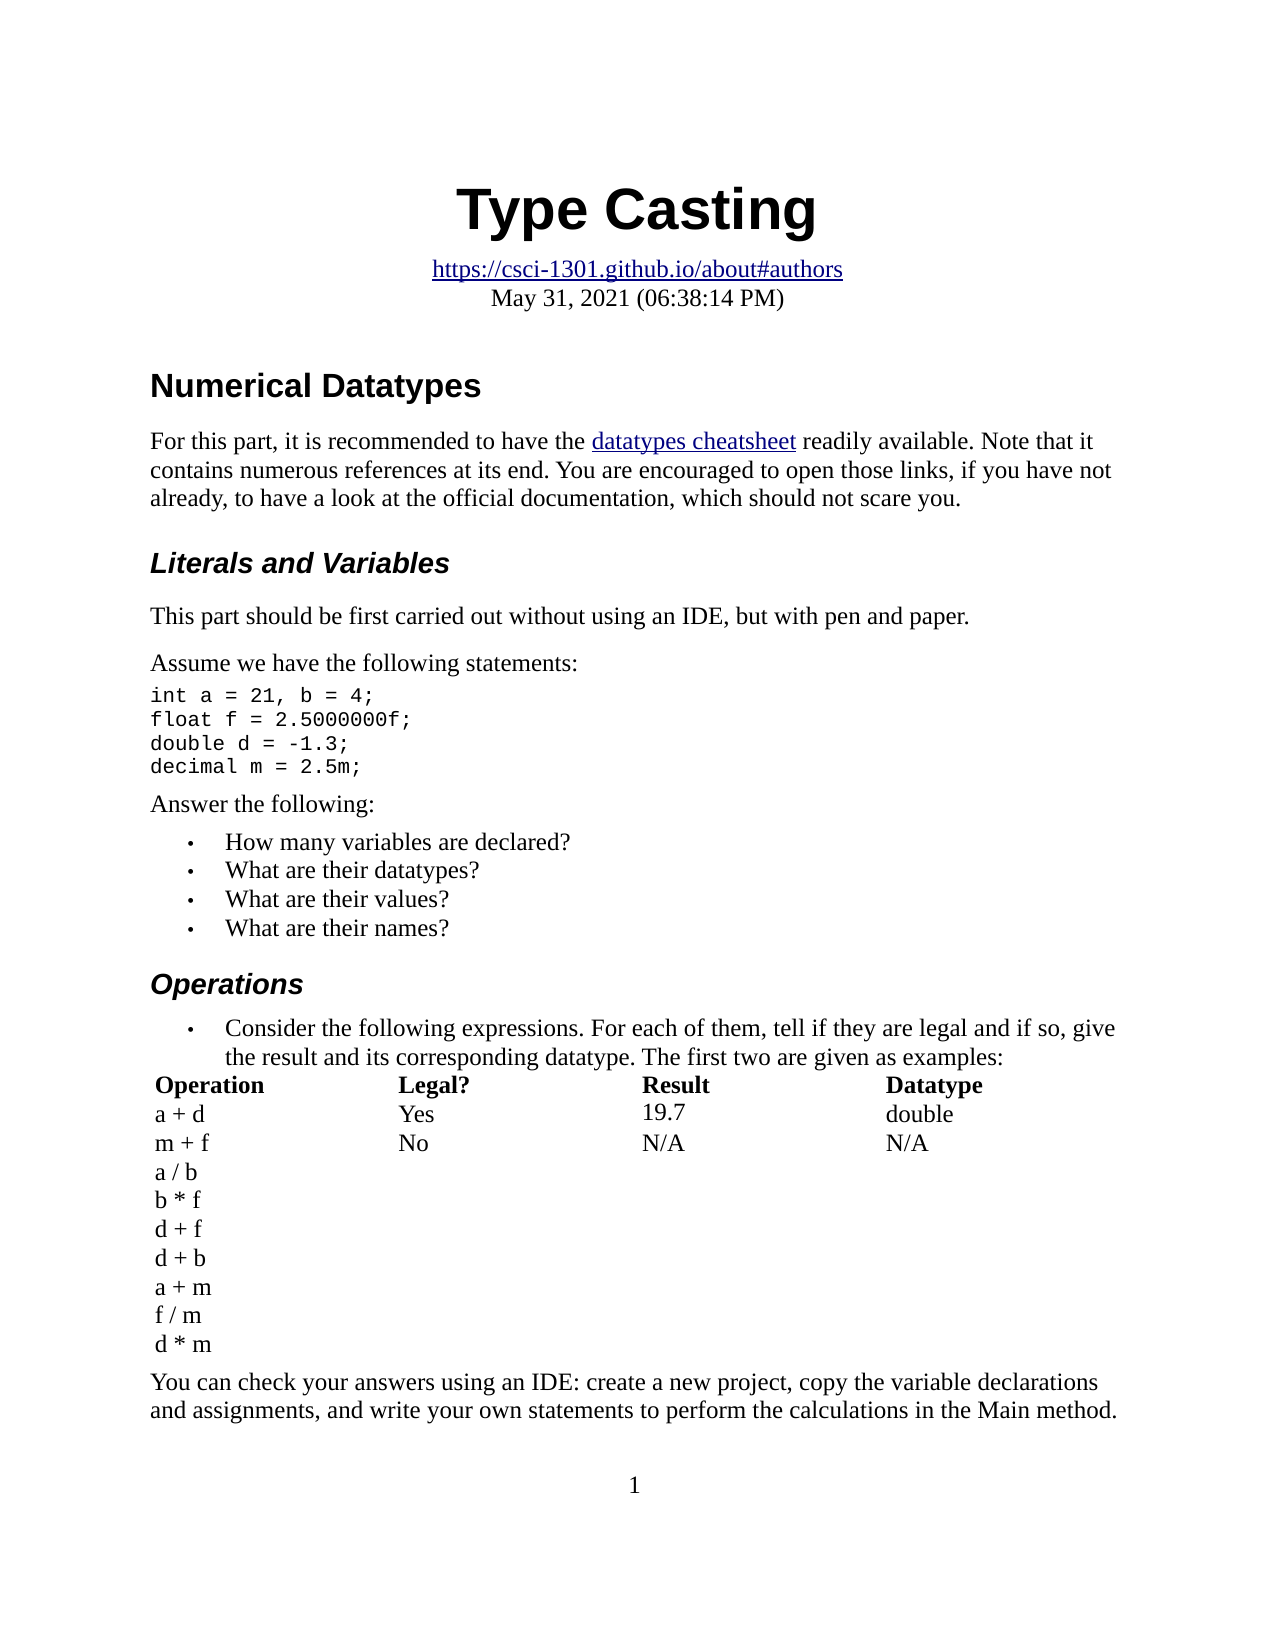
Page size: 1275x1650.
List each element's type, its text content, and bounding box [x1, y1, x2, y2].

table_cell [881, 1185, 1125, 1214]
table_cell N/A [638, 1128, 881, 1157]
list What are their names? [187, 913, 1125, 942]
table_cell [638, 1329, 881, 1358]
table_cell N/A [881, 1128, 1125, 1157]
table_cell [394, 1157, 637, 1185]
title Type Casting [150, 175, 1125, 242]
table_cell [638, 1272, 881, 1300]
table_cell [394, 1243, 637, 1272]
table_header Legal? [394, 1070, 637, 1099]
table_header Datatype [881, 1070, 1125, 1099]
table_cell b * f [150, 1185, 394, 1214]
table_cell a + m [150, 1272, 394, 1300]
table_cell f / m [150, 1300, 394, 1329]
table_cell [881, 1214, 1125, 1243]
table_cell a / b [150, 1157, 394, 1185]
text float f = 2.5000000f; [150, 709, 1125, 733]
text decimal m = 2.5m; [150, 756, 1125, 780]
table_cell [881, 1157, 1125, 1185]
table_cell [638, 1185, 881, 1214]
text Answer the following: [150, 789, 1125, 818]
text May 31, 2021 (06:38:14 PM) [150, 283, 1125, 312]
table_cell [638, 1157, 881, 1185]
text https://csci-1301.github.io/about#authors [150, 254, 1125, 283]
table_cell No [394, 1128, 637, 1157]
text int a = 21, b = 4; [150, 686, 1125, 709]
table_cell Yes [394, 1099, 637, 1128]
table_cell double [881, 1099, 1125, 1128]
table_cell [394, 1329, 637, 1358]
table_cell [394, 1214, 637, 1243]
table_cell [394, 1300, 637, 1329]
list What are their datatypes? [187, 856, 1125, 884]
text This part should be first carried out without using an IDE, but with pen and paper. [150, 601, 1125, 630]
text double d = -1.3; [150, 733, 1125, 756]
table_cell a + d [150, 1099, 394, 1128]
list Consider the following expressions. For each of them, tell if they are legal and if so, give the result and its corresponding datatype. The first two are given as examples: [187, 1013, 1125, 1070]
table_cell [881, 1300, 1125, 1329]
table_cell d + b [150, 1243, 394, 1272]
table_cell d * m [150, 1329, 394, 1358]
table_cell [638, 1099, 881, 1128]
text You can check your answers using an IDE: create a new project, copy the variable declarations and assignments, and write your own statements to perform the calculations in the Main method. [150, 1367, 1125, 1424]
table_cell m + f [150, 1128, 394, 1157]
subtitle Literals and Variables [150, 546, 1125, 580]
subtitle Numerical Datatypes [150, 366, 1125, 404]
text Assume we have the following statements: [150, 648, 1125, 677]
table_cell [394, 1272, 637, 1300]
list How many variables are declared? [187, 827, 1125, 856]
table_cell [638, 1243, 881, 1272]
subtitle Operations [150, 967, 1125, 1000]
table_cell [638, 1214, 881, 1243]
list What are their values? [187, 884, 1125, 913]
table_cell d + f [150, 1214, 394, 1243]
table_header Result [638, 1070, 881, 1099]
table_header Operation [150, 1070, 394, 1099]
table_cell [638, 1300, 881, 1329]
table_cell [394, 1185, 637, 1214]
text For this part, it is recommended to have the datatypes cheatsheet readily available. Note that it contains numerous references at its end. You are encouraged to open those links, if you have not already, to have a look at the official documentation, which should not scare you. [150, 426, 1125, 512]
table_cell [881, 1243, 1125, 1272]
table_cell [881, 1272, 1125, 1300]
table_cell [881, 1329, 1125, 1358]
